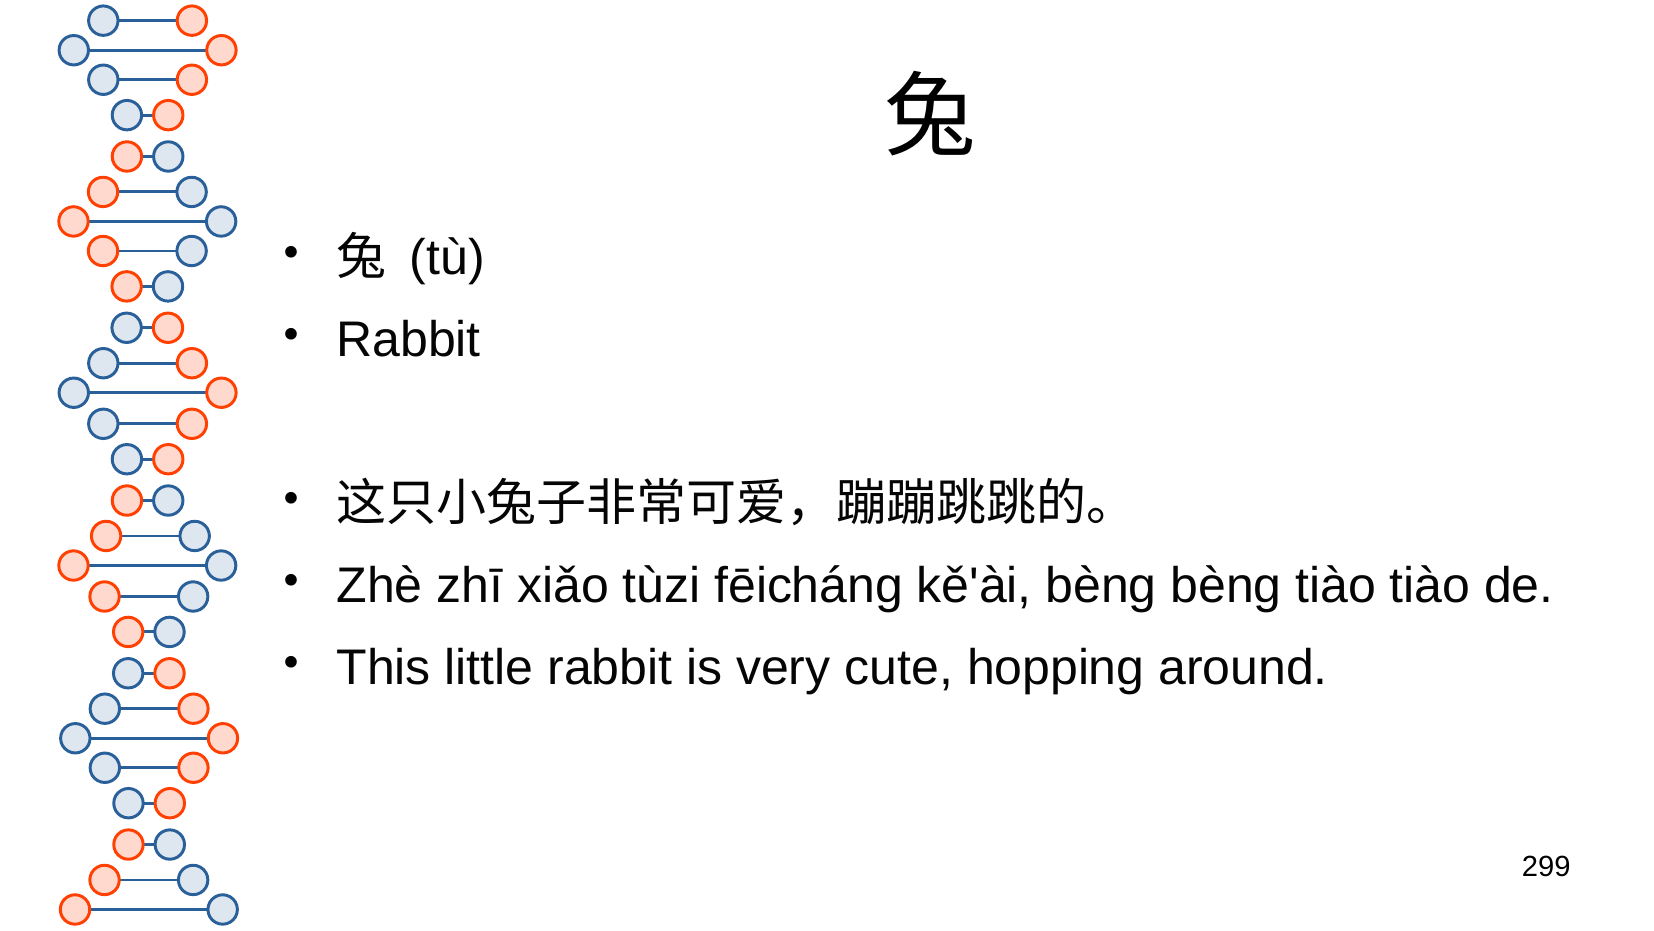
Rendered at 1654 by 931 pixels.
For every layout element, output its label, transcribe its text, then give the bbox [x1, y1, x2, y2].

list 兔 (tù) Rabbit 这只小兔子非常可爱，蹦蹦跳跳的。 Zhè zhī xiǎo tùzi fēicháng kě'ài, bèng bèng tiào tiào de. This little rabbit is very cute, hopping around. [265, 224, 1595, 764]
title 兔 [265, 35, 1595, 189]
